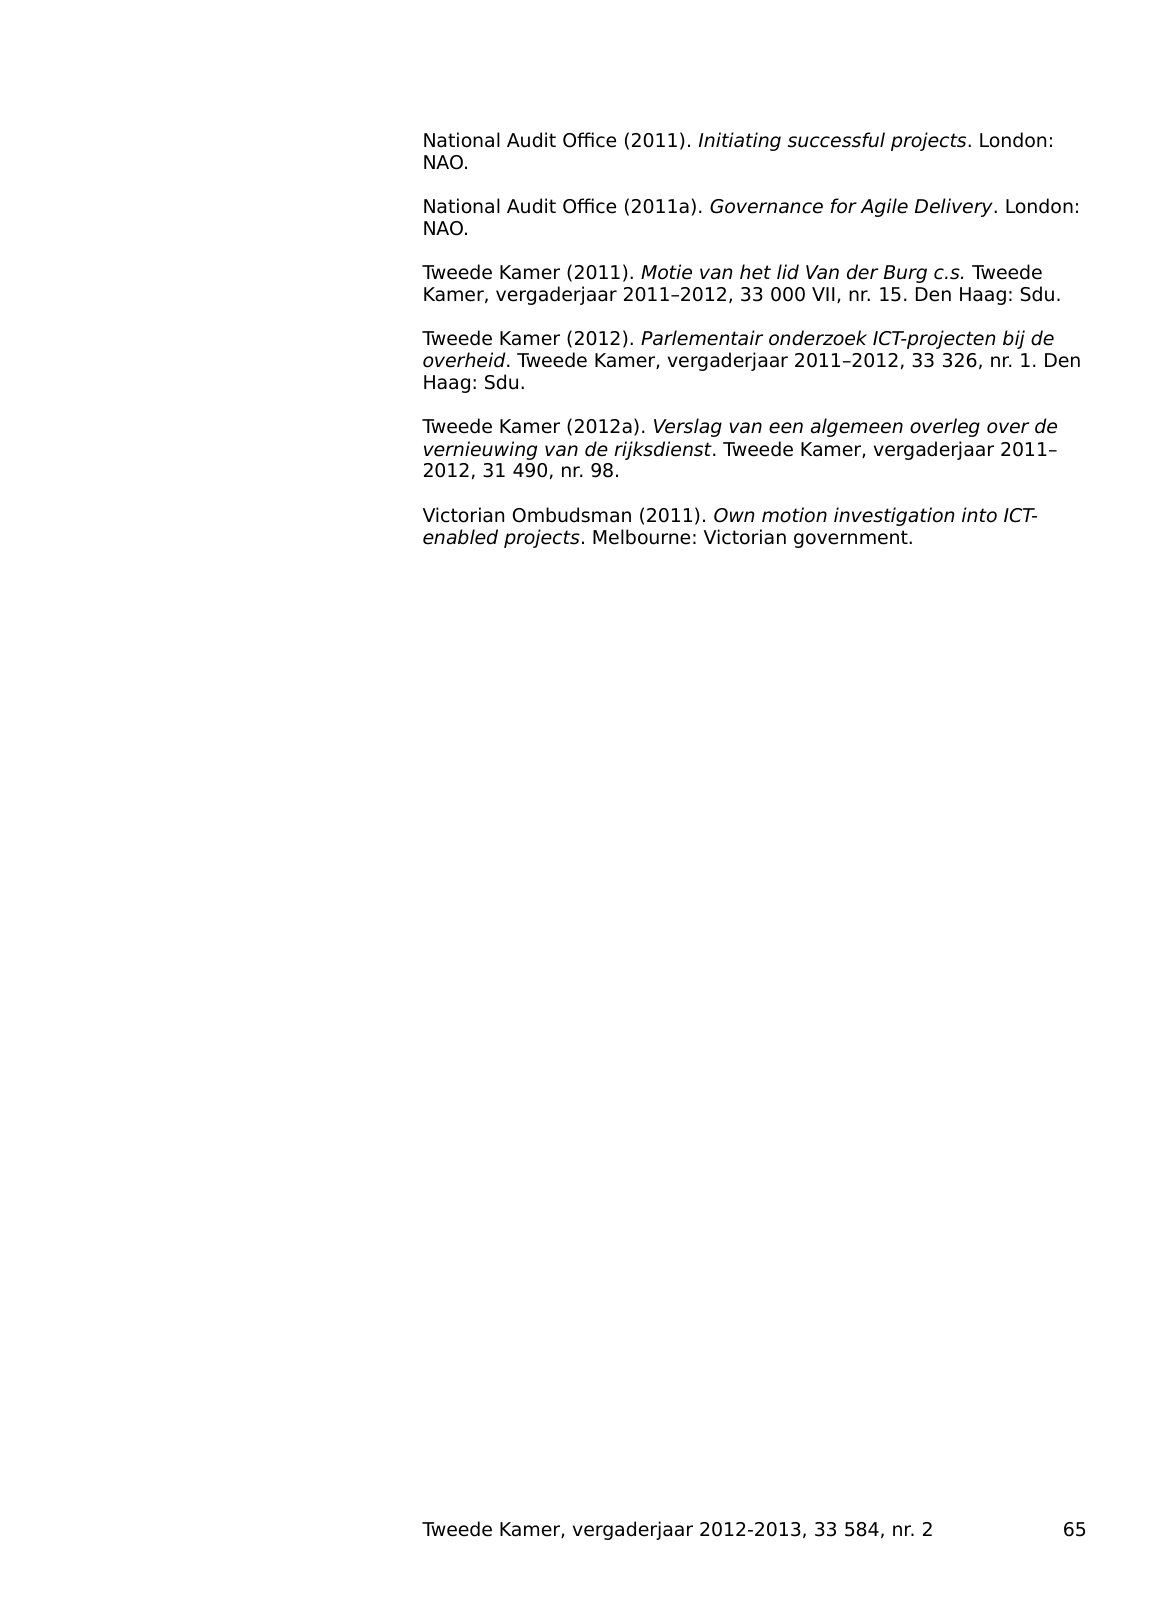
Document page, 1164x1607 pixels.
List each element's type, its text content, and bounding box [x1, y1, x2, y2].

text Victorian Ombudsman (2011). Own motion investigation into ICT-enabled projects. Melbourne: Victorian government. [422, 504, 1087, 548]
text Tweede Kamer (2012). Parlementair onderzoek ICT-projecten bij de overheid. Tweede Kamer, vergaderjaar 2011–2012, 33 326, nr. 1. Den Haag: Sdu. [422, 328, 1087, 394]
text Tweede Kamer (2012a). Verslag van een algemeen overleg over de vernieuwing van de rijksdienst. Tweede Kamer, vergaderjaar 2011–2012, 31 490, nr. 98. [422, 416, 1087, 482]
text Tweede Kamer (2011). Motie van het lid Van der Burg c.s. Tweede Kamer, vergaderjaar 2011–2012, 33 000 VII, nr. 15. Den Haag: Sdu. [422, 262, 1087, 306]
text National Audit Office (2011a). Governance for Agile Delivery. London: NAO. [422, 196, 1087, 240]
text National Audit Office (2011). Initiating successful projects. London: NAO. [422, 130, 1087, 174]
